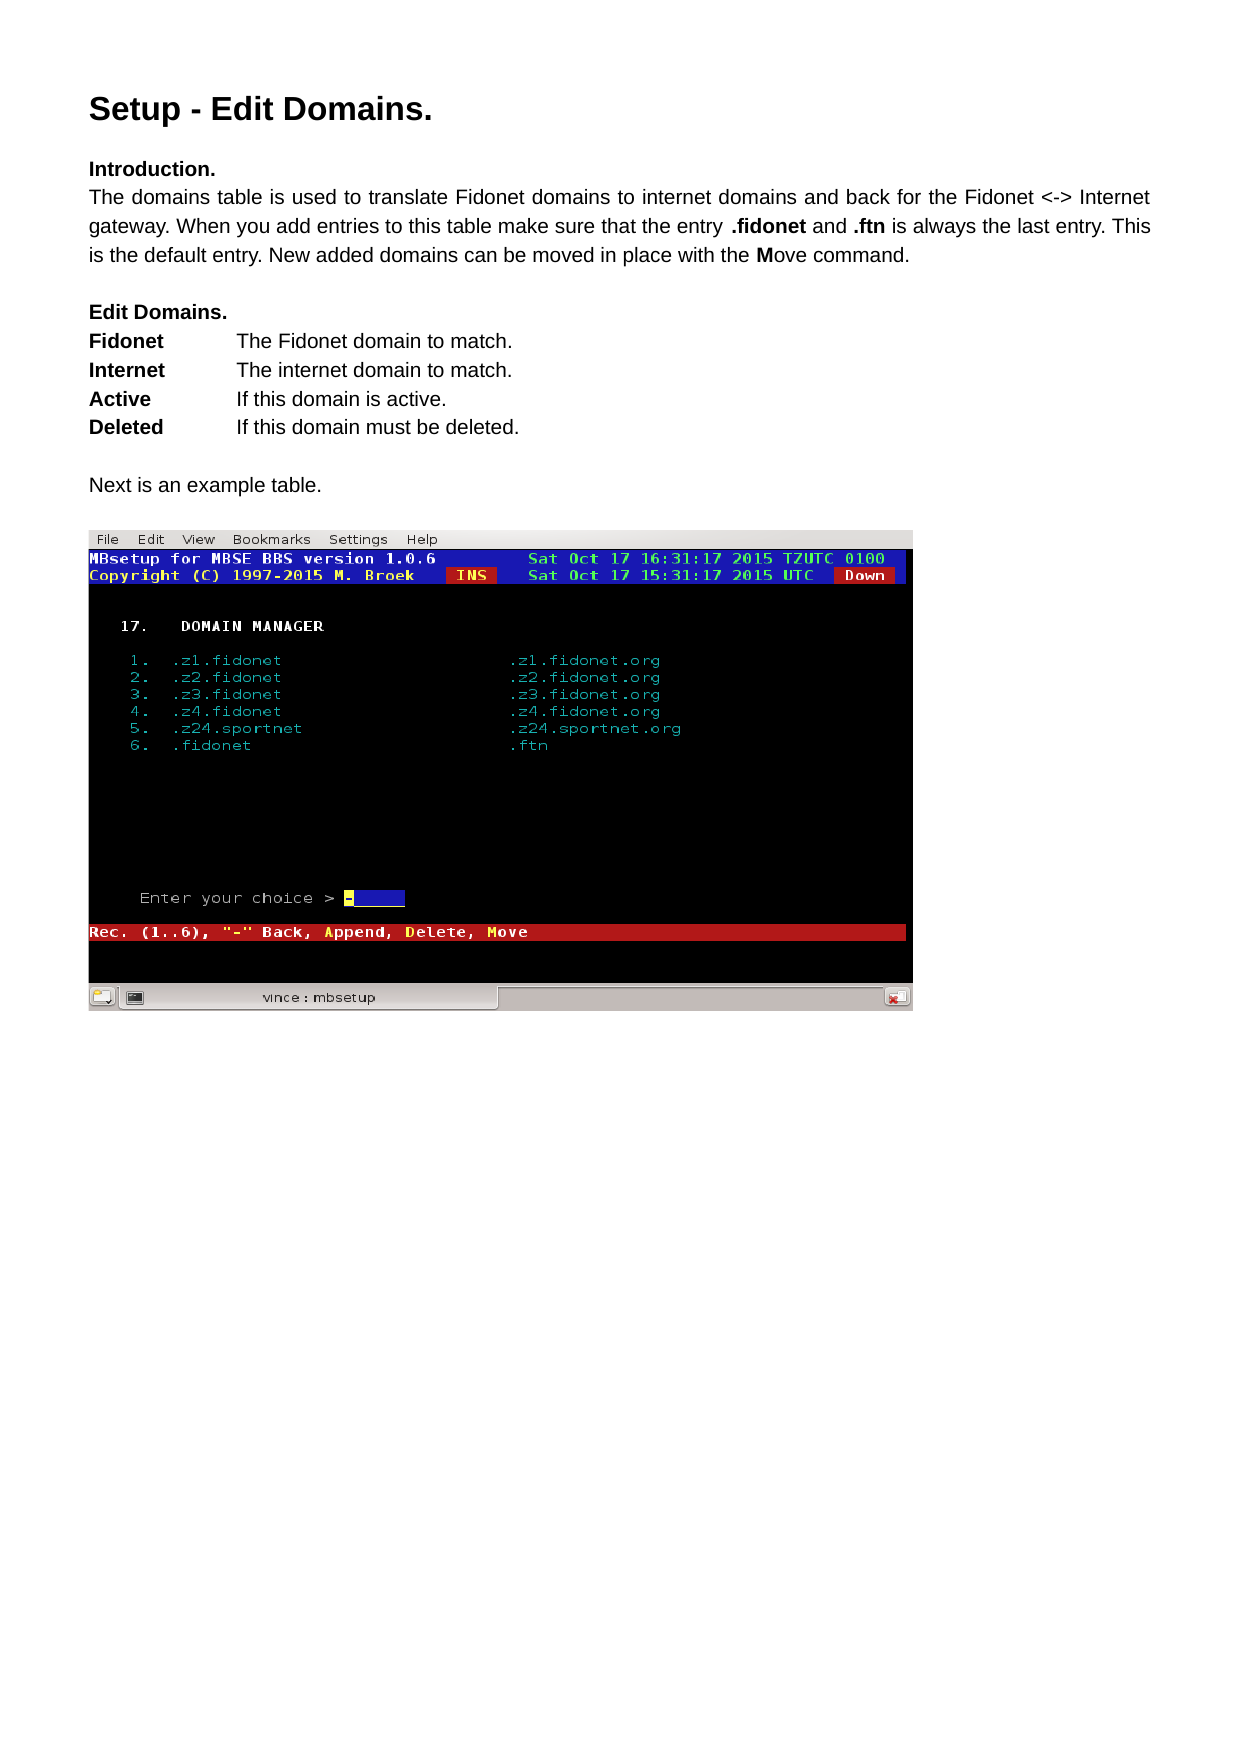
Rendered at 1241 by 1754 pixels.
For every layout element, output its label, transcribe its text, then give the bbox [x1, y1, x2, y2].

text Next is an example table. [88, 473, 1152, 497]
text Introduction. [88, 156, 1152, 180]
text Deleted If this domain must be deleted. [88, 415, 1152, 439]
text The domains table is used to translate Fidonet domains to internet domains and back for the Fidonet <-> Internet gateway. When you add entries to this table make sure that the entry .fidonet and .ftn is always the last entry. This is the default entry. New added domains can be moved in place with the Move command. [88, 185, 1152, 267]
text Edit Domains. [88, 300, 1152, 324]
subtitle Setup - Edit Domains. [88, 88, 1152, 127]
text Internet The internet domain to match. [88, 358, 1152, 382]
text Active If this domain is active. [88, 386, 1152, 410]
text Fidonet The Fidonet domain to match. [88, 329, 1152, 353]
picture [88, 530, 913, 1011]
